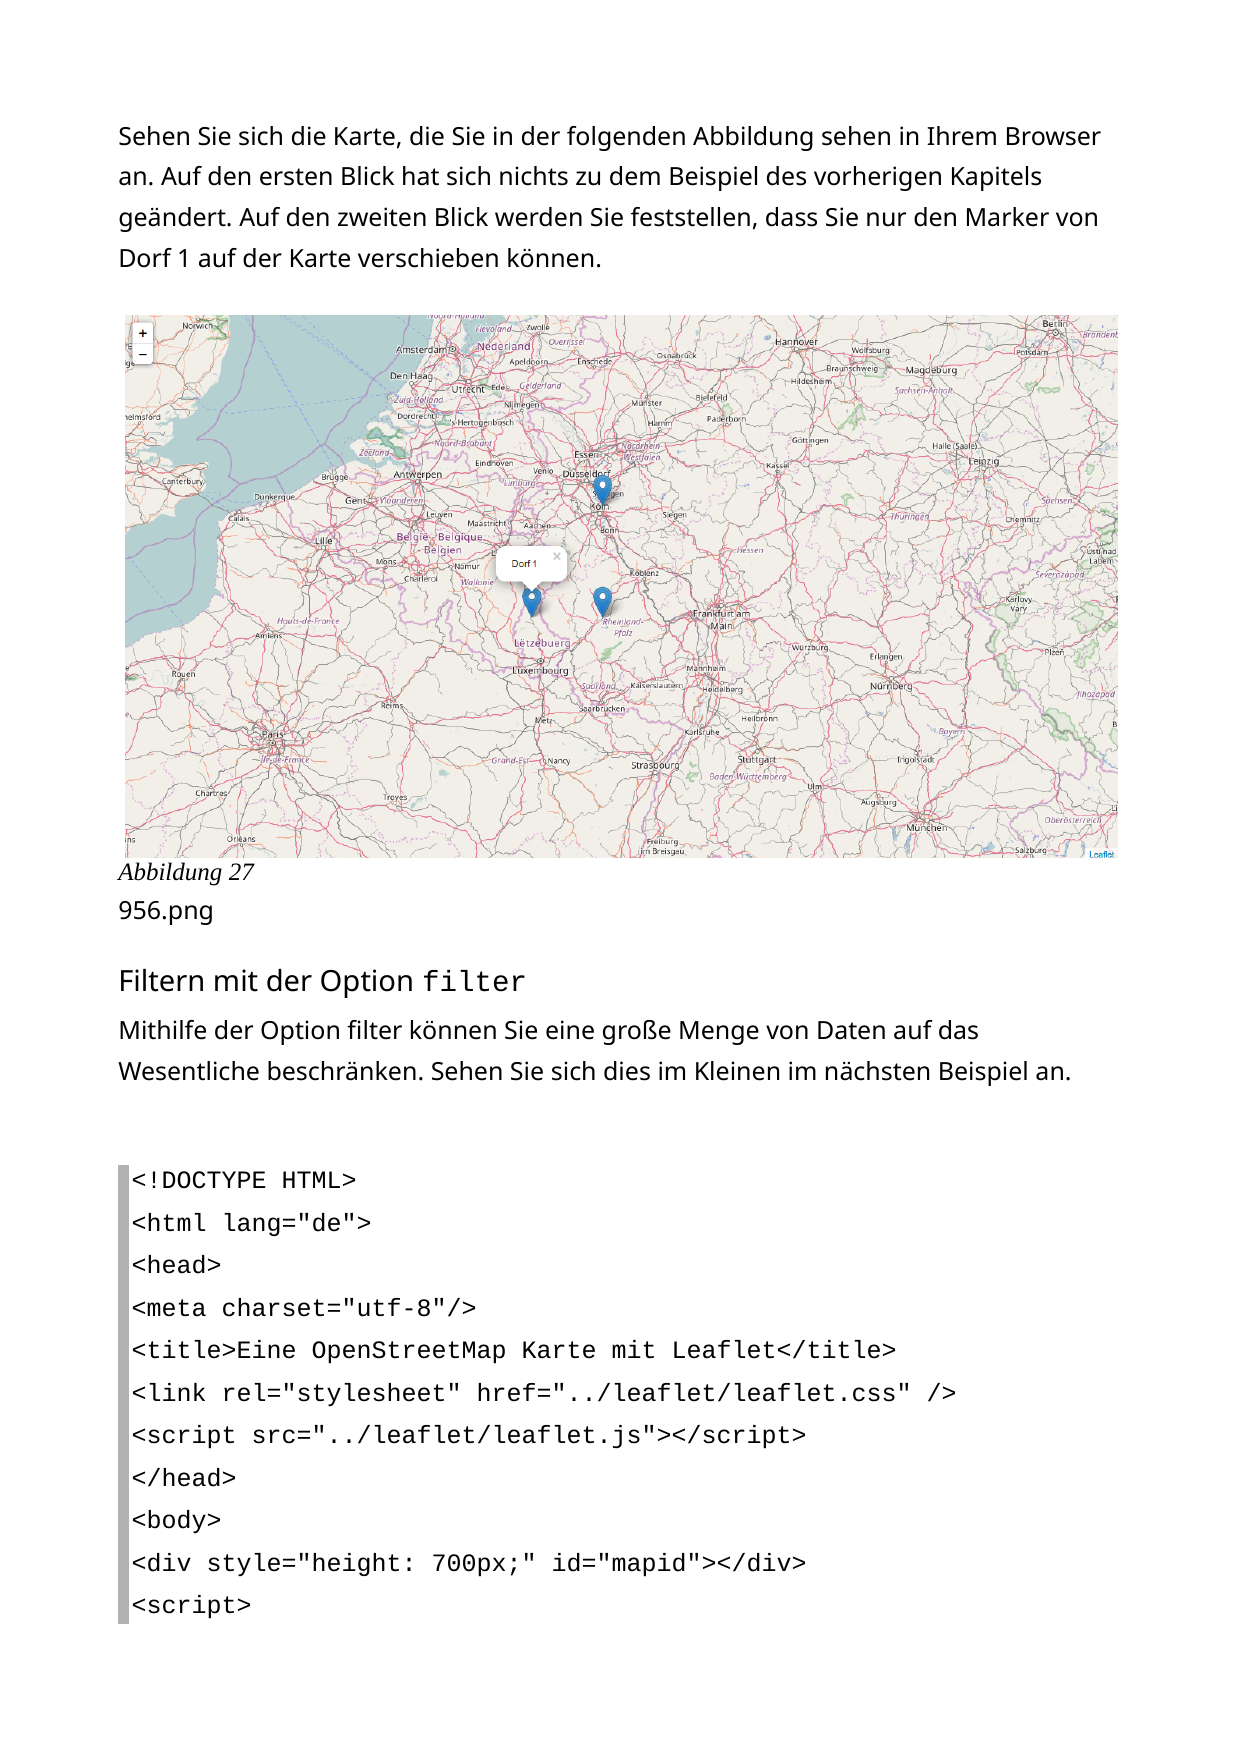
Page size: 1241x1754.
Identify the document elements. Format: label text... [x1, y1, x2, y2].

text <div style="height: 700px;" id="mapid"></div> [129, 1547, 1122, 1578]
text Abbildung 27 [118, 858, 1122, 886]
subtitle Filtern mit der Option filter [118, 961, 1122, 1001]
text </head> [129, 1462, 1122, 1493]
text <html lang="de"> [129, 1207, 1122, 1238]
text Mithilfe der Option filter können Sie eine große Menge von Daten auf das Wesentliche beschränken. Sehen Sie sich dies im Kleinen im nächsten Beispiel an. [118, 1013, 1122, 1088]
text <title>Eine OpenStreetMap Karte mit Leaflet</title> [129, 1335, 1122, 1366]
text 956.png [118, 886, 1122, 927]
text <link rel="stylesheet" href="../leaflet/leaflet.css" /> [129, 1377, 1122, 1408]
picture [118, 308, 1123, 858]
text <meta charset="utf-8"/> [129, 1292, 1122, 1323]
text <head> [129, 1250, 1122, 1281]
text Sehen Sie sich die Karte, die Sie in der folgenden Abbildung sehen in Ihrem Browser an. Auf den ersten Blick hat sich nichts zu dem Beispiel des vorherigen Kapitels geändert. Auf den zweiten Blick werden Sie feststellen, dass Sie nur den Marker von Dorf 1 auf der Karte verschieben können. [118, 118, 1122, 275]
text [118, 296, 1122, 308]
text <!DOCTYPE HTML> [129, 1165, 1122, 1196]
text <script src="../leaflet/leaflet.js"></script> [129, 1420, 1122, 1451]
text <body> [129, 1505, 1122, 1536]
text <script> [129, 1590, 1122, 1624]
